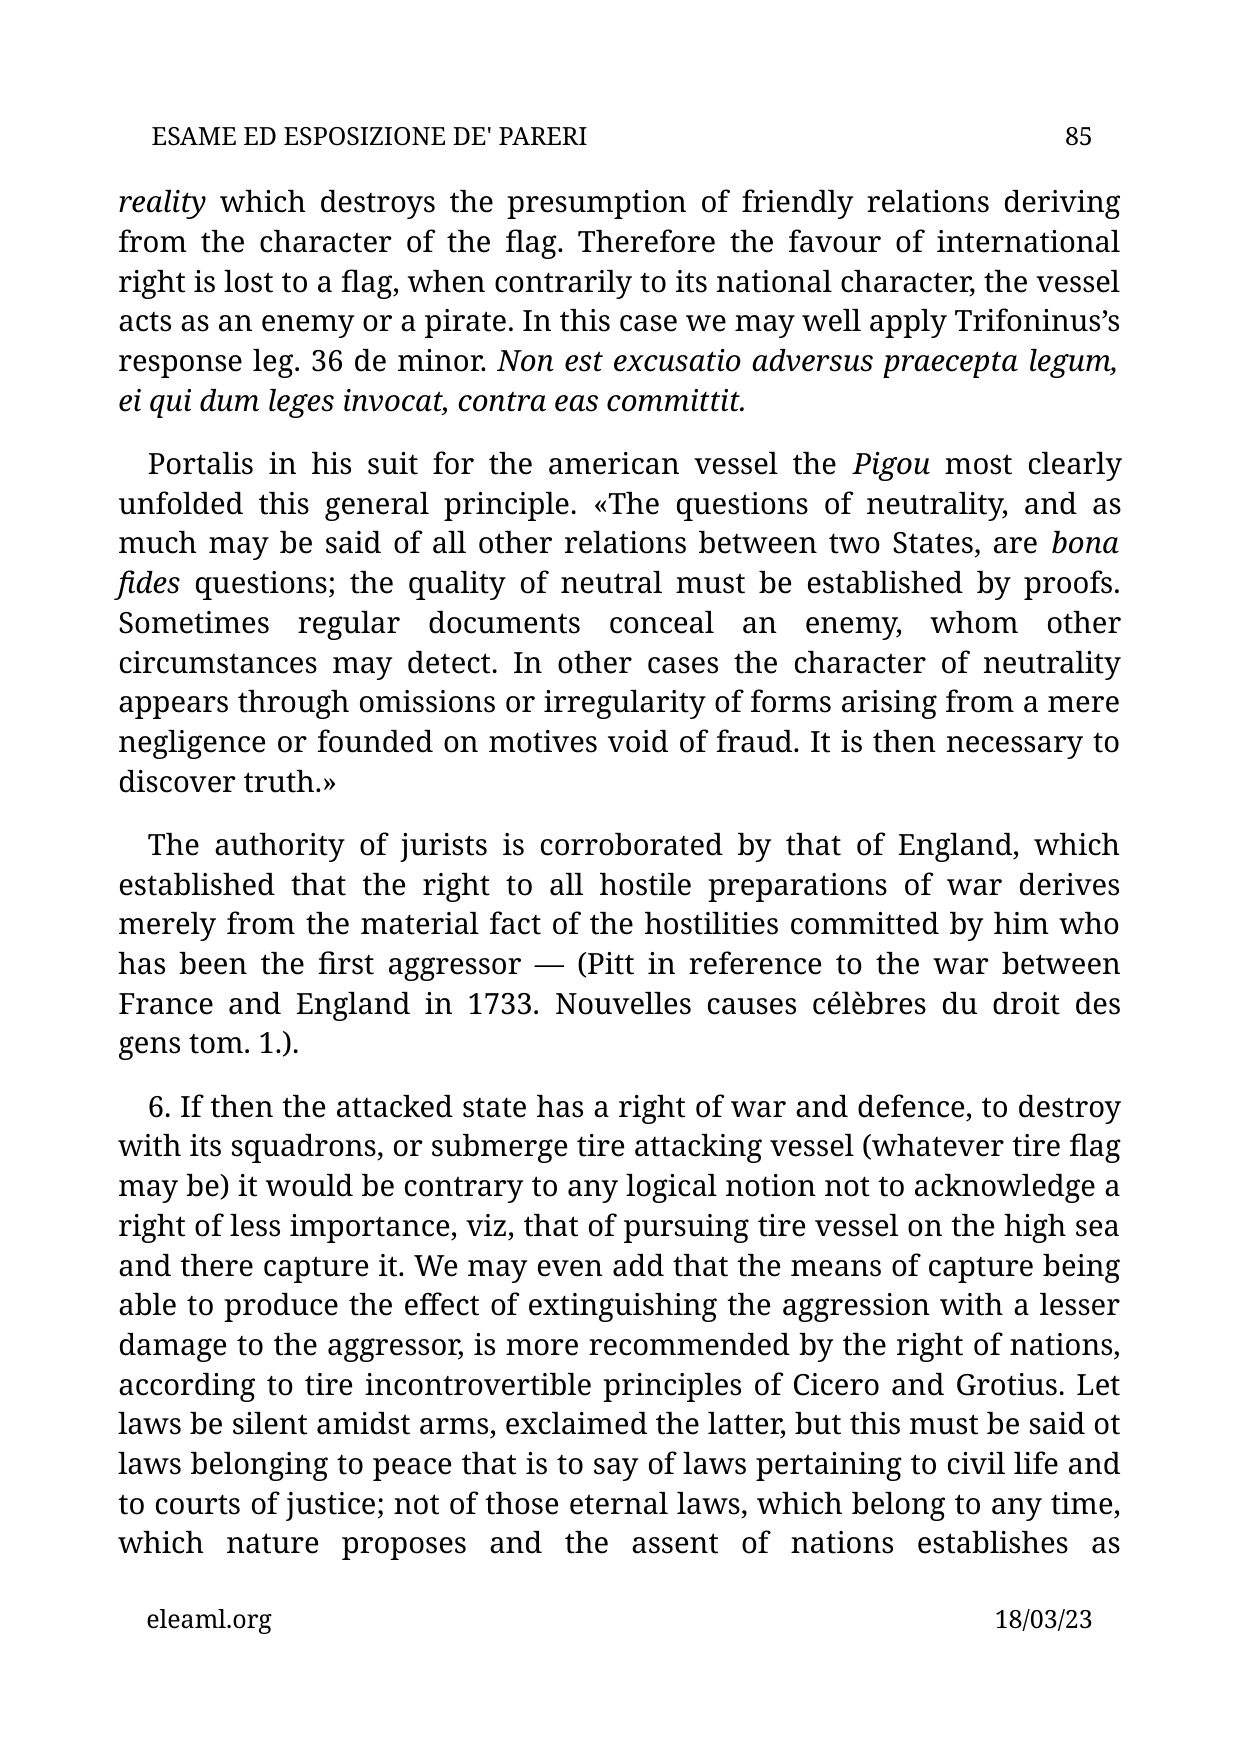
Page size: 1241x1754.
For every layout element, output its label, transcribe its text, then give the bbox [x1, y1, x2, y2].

text 6. If then the attacked state has a right of war and defence, to destroy with its squadrons, or submerge tire attacking vessel (whatever tire flag may be) it would be contrary to any logical notion not to acknowledge a right of less importance, viz, that of pursuing tire vessel on the high sea and there capture it. We may even add that the means of capture being able to produce the effect of extinguishing the aggression with a lesser damage to the aggressor, is more recommended by the right of nations, according to tire incontrovertible principles of Cicero and Grotius. Let laws be silent amidst arms, exclaimed the latter, but this must be said ot laws belonging to peace that is to say of laws pertaining to civil life and to courts of justice; not of those eternal laws, which belong to any time, which nature proposes and the assent of nations establishes as [118, 1086, 1122, 1562]
text Portalis in his suit for the american vessel the Pigou most clearly unfolded this general principle. «The questions of neutrality, and as much may be said of all other relations between two States, are bona fides questions; the quality of neutral must be established by proofs. Sometimes regular documents conceal an enemy, whom other circumstances may detect. In other cases the character of neutrality appears through omissions or irregularity of forms arising from a mere negligence or founded on motives void of fraud. It is then necessary to discover truth.» [118, 443, 1122, 801]
text The authority of jurists is corroborated by that of England, which established that the right to all hostile preparations of war derives merely from the material fact of the hostilities committed by him who has been the first aggressor — (Pitt in reference to the war between France and England in 1733. Nouvelles causes célèbres du droit des gens tom. 1.). [118, 824, 1122, 1062]
text reality which destroys the presumption of friendly relations deriving from the character of the flag. Therefore the favour of international right is lost to a flag, when contrarily to its national character, the vessel acts as an enemy or a pirate. In this case we may well apply Trifoninus’s response leg. 36 de minor. Non est excusatio adversus praecepta legum, ei qui dum leges invocat, contra eas committit. [118, 182, 1122, 420]
